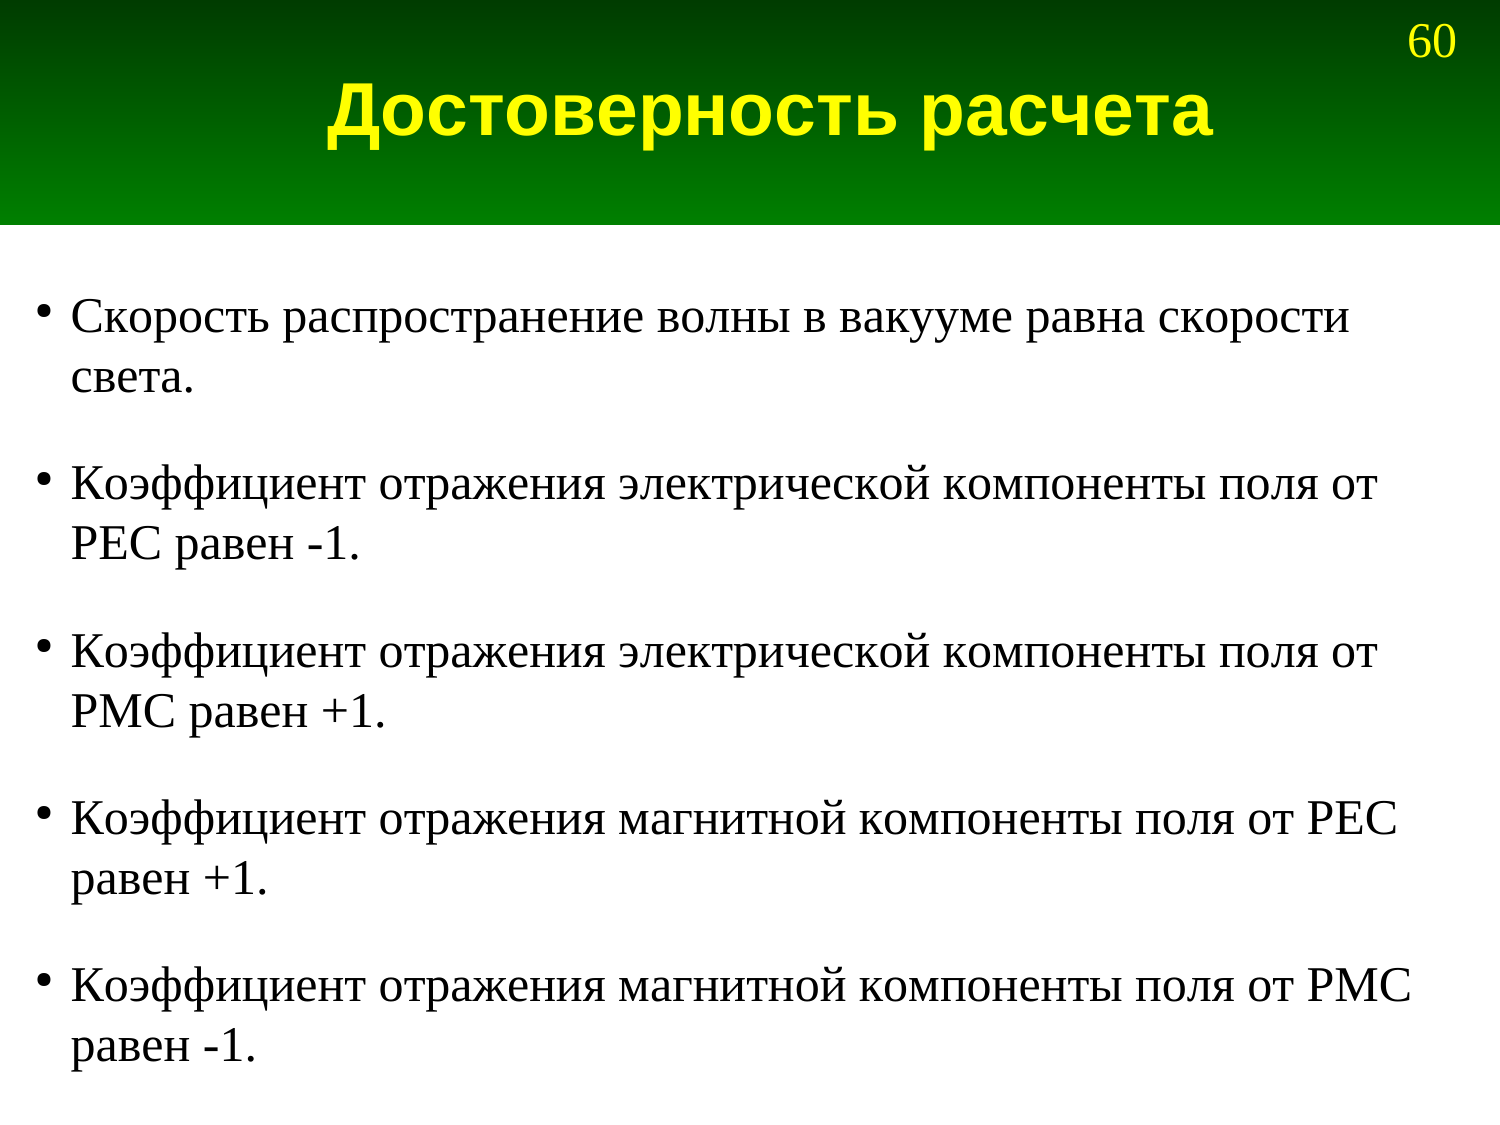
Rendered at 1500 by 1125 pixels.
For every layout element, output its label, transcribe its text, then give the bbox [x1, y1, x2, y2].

text_box Скорость распространение волны в вакууме равна скорости света. Коэффициент отражения электрической компоненты поля от PEC равен -1. Коэффициент отражения электрической компоненты поля от PMC равен +1. Коэффициент отражения магнитной компоненты поля от PEC равен +1. Коэффициент отражения магнитной компоненты поля от PMC равен -1. [20, 275, 1473, 1079]
title Достоверность расчета [100, 7, 1441, 204]
